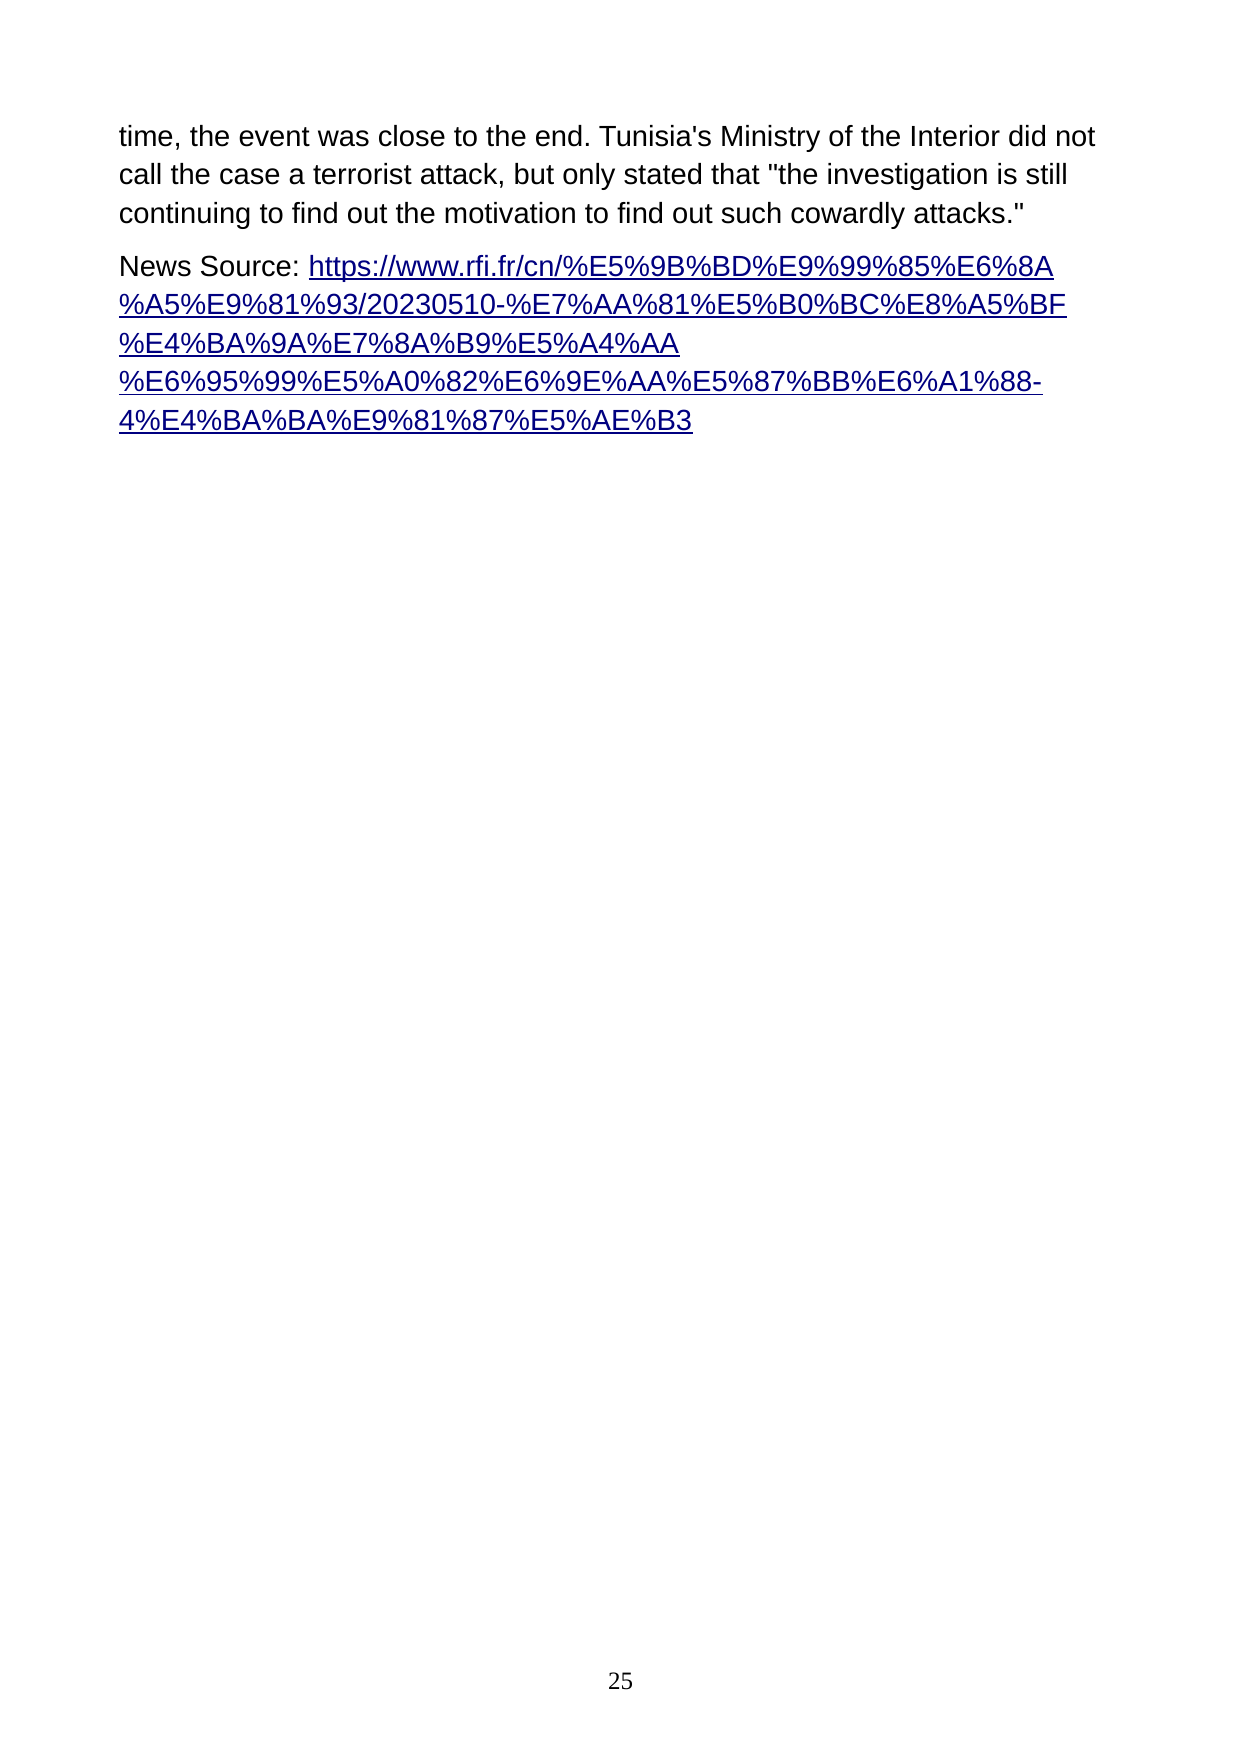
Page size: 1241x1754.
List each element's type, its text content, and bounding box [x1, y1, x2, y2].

text News Source: https://www.rfi.fr/cn/%E5%9B%BD%E9%99%85%E6%8A%A5%E9%81%93/20230510-%E7%AA%81%E5%B0%BC%E8%A5%BF%E4%BA%9A%E7%8A%B9%E5%A4%AA%E6%95%99%E5%A0%82%E6%9E%AA%E5%87%BB%E6%A1%88-4%E4%BA%BA%E9%81%87%E5%AE%B3 [118, 249, 1122, 436]
text time, the event was close to the end. Tunisia's Ministry of the Interior did not call the case a terrorist attack, but only stated that "the investigation is still continuing to find out the motivation to find out such cowardly attacks." [118, 118, 1122, 229]
